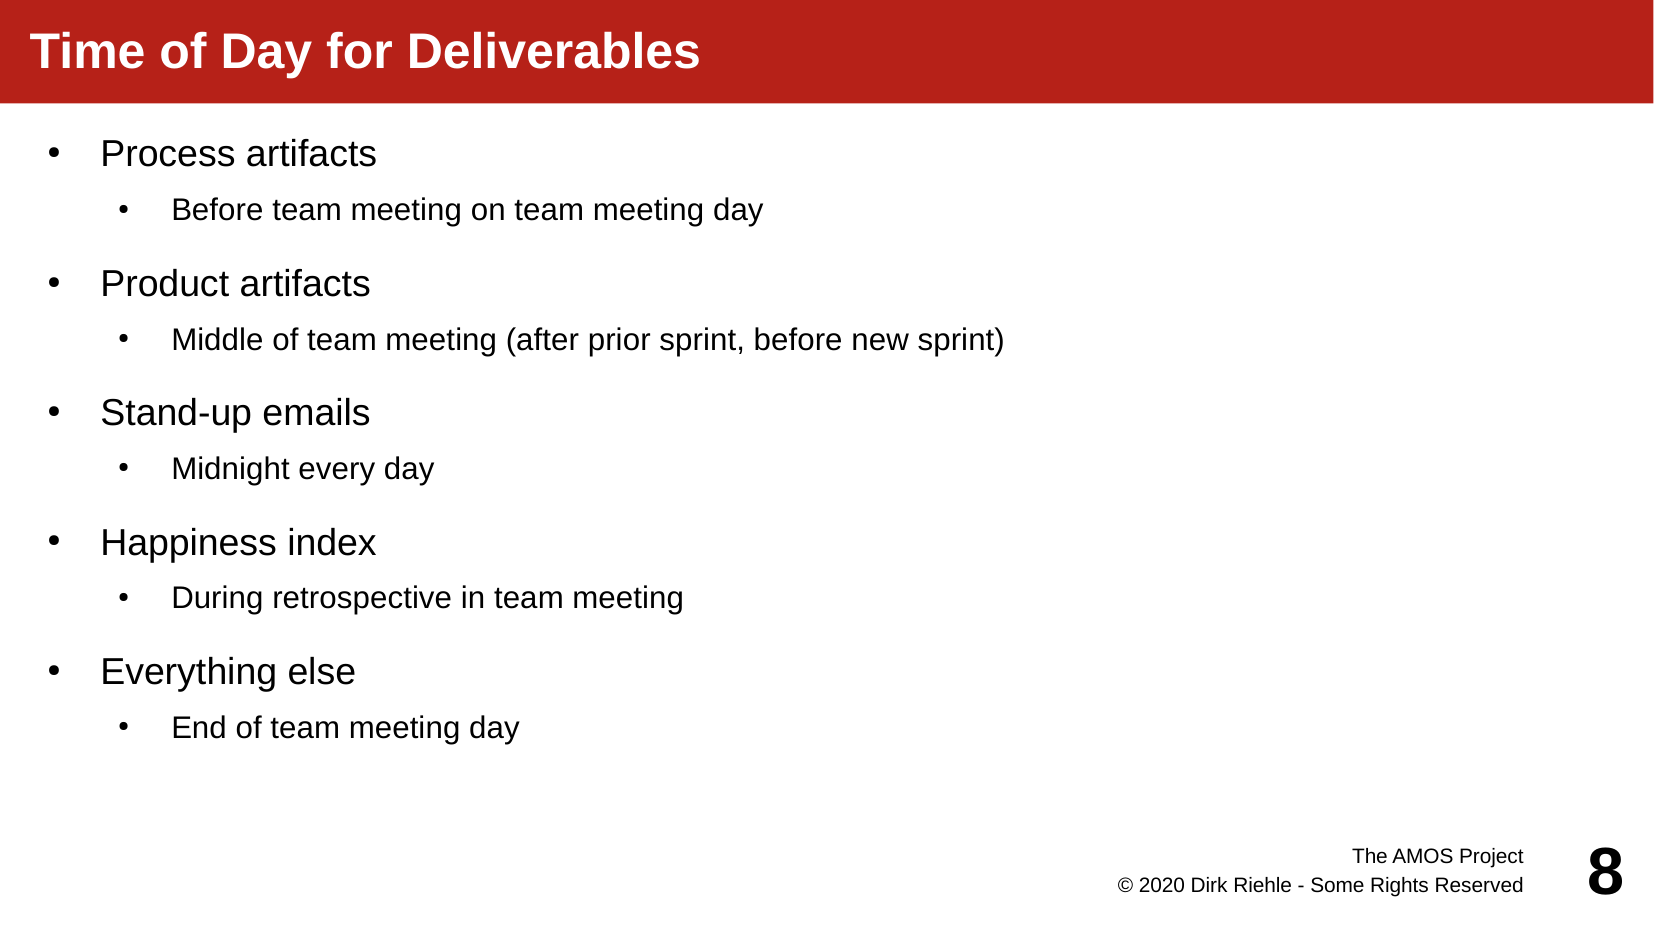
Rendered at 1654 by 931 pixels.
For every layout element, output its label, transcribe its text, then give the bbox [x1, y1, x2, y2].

title Time of Day for Deliverables [0, 0, 1654, 104]
list Process artifacts Before team meeting on team meeting day Product artifacts Middle of team meeting (after prior sprint, before new sprint) Stand-up emails Midnight every day Happiness index During retrospective in team meeting Everything else End of team meeting day [29, 132, 1625, 798]
